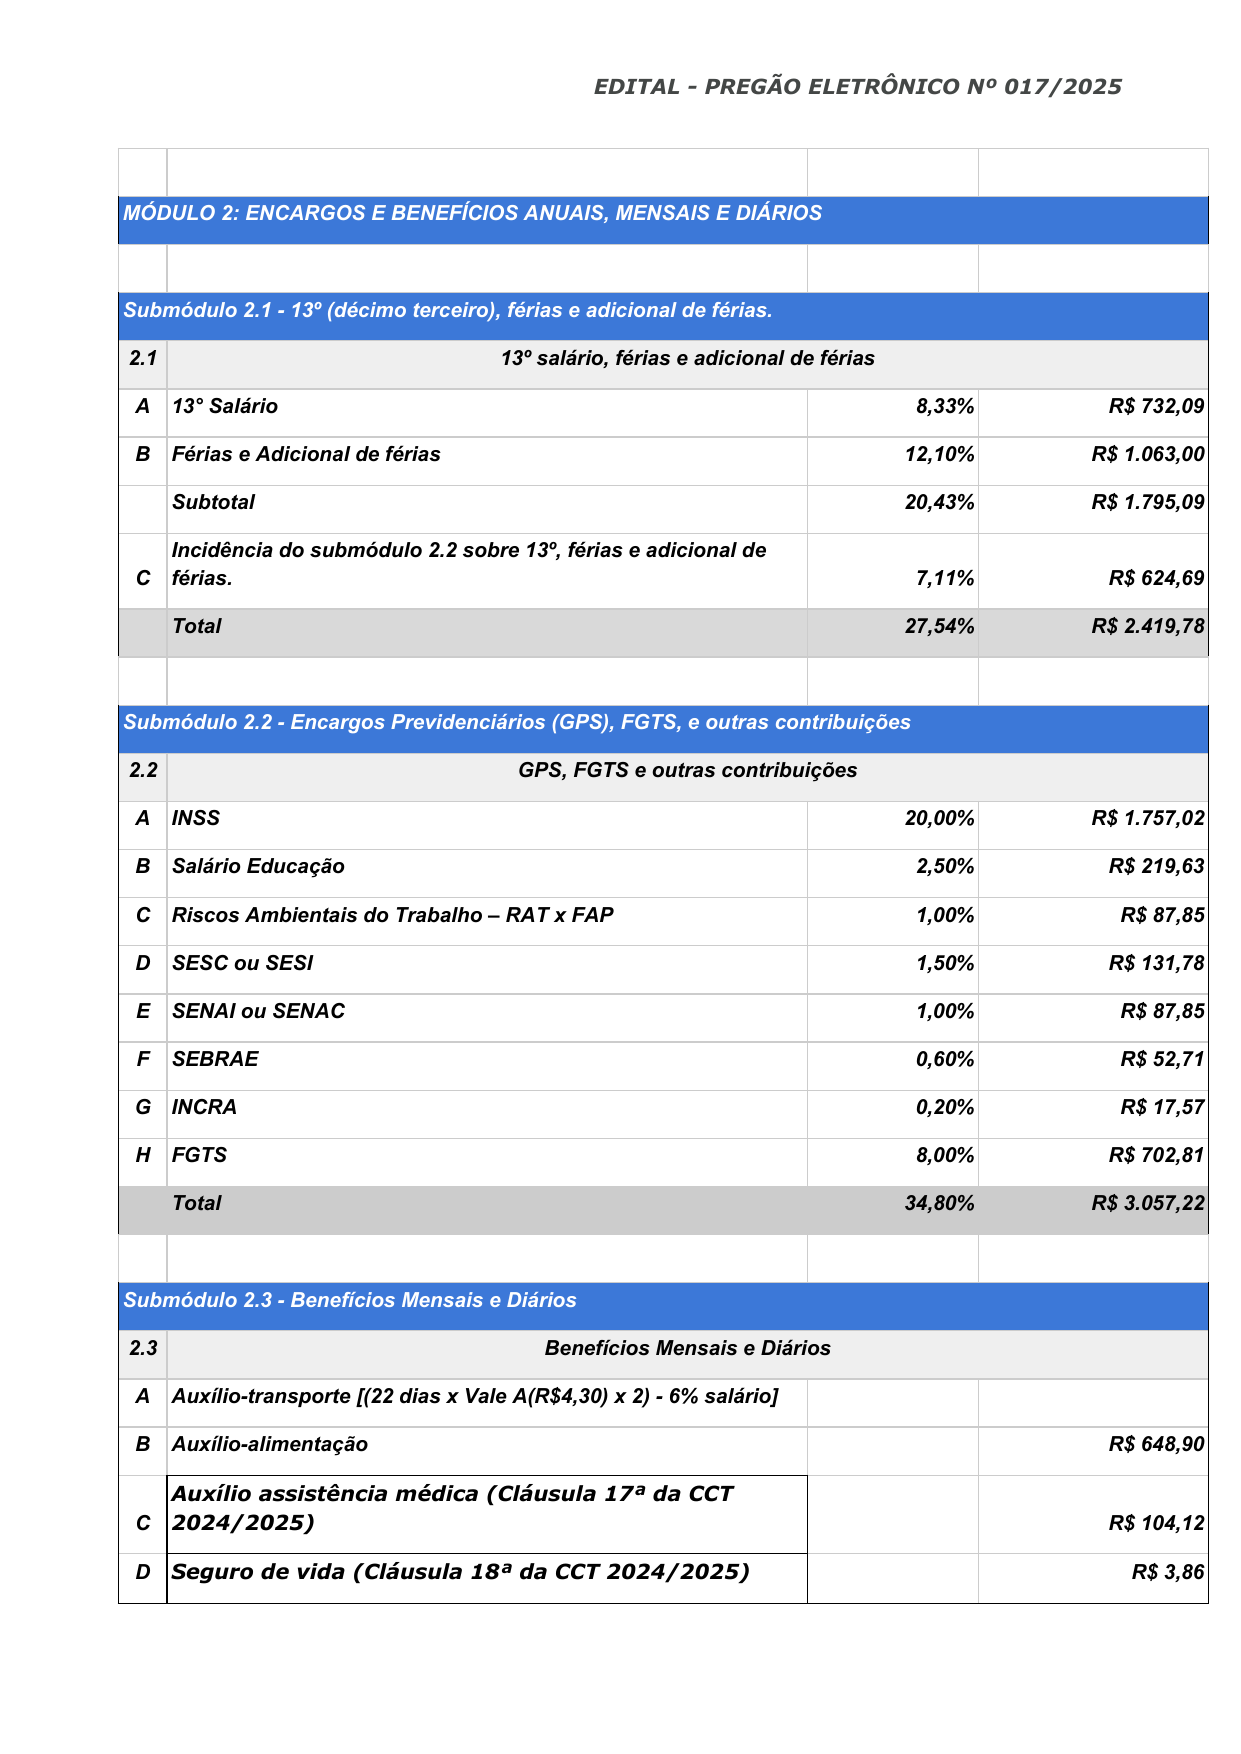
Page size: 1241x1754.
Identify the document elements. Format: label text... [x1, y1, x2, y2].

table_cell GPS, FGTS e outras contribuições [168, 754, 1208, 801]
table_cell Riscos Ambientais do Trabalho – RAT x FAP [168, 898, 807, 945]
table_cell 2.1 [119, 341, 166, 388]
table_cell INSS [168, 802, 807, 849]
table_cell SENAI ou SENAC [168, 995, 807, 1041]
table_cell 1,00% [808, 995, 978, 1041]
table_cell [808, 1554, 978, 1603]
table_cell [808, 245, 978, 292]
table_cell [979, 1380, 1208, 1426]
table_cell Incidência do submódulo 2.2 sobre 13º, férias e adicional de férias. [168, 534, 807, 608]
table_cell R$ 1.795,09 [979, 486, 1208, 533]
table_cell E [119, 995, 166, 1041]
table_cell 13° Salário [168, 390, 807, 436]
table_cell [979, 1235, 1208, 1282]
table_cell 2.3 [119, 1331, 166, 1378]
table_cell MÓDULO 2: ENCARGOS E BENEFÍCIOS ANUAIS, MENSAIS E DIÁRIOS [119, 197, 1208, 244]
table_cell [808, 1235, 978, 1282]
table_cell 8,33% [808, 390, 978, 436]
table_cell R$ 1.757,02 [979, 802, 1208, 849]
table_cell B [119, 438, 166, 484]
table_cell C [119, 534, 166, 608]
table_cell SESC ou SESI [168, 946, 807, 993]
table_cell 27,54% [808, 610, 978, 656]
table_cell R$ 17,57 [979, 1091, 1208, 1138]
table_cell H [119, 1139, 166, 1186]
table_cell R$ 3,86 [979, 1554, 1208, 1603]
table_cell R$ 702,81 [979, 1139, 1208, 1186]
table_cell [808, 1476, 978, 1553]
table_cell 7,11% [808, 534, 978, 608]
table_cell C [119, 898, 166, 945]
table_cell R$ 52,71 [979, 1043, 1208, 1089]
table_cell D [119, 946, 166, 993]
table_cell 1,00% [808, 898, 978, 945]
table_cell [119, 1235, 166, 1282]
table_cell [168, 245, 807, 292]
table_cell [808, 1428, 978, 1474]
table_cell B [119, 1428, 166, 1474]
table_cell 12,10% [808, 438, 978, 484]
table_cell 20,43% [808, 486, 978, 533]
table_cell Subtotal [168, 486, 807, 533]
table_cell Seguro de vida (Cláusula 18ª da CCT 2024/2025) [168, 1554, 807, 1603]
table_cell Férias e Adicional de férias [168, 438, 807, 484]
table_cell R$ 624,69 [979, 534, 1208, 608]
table_cell [808, 1380, 978, 1426]
table_cell Total [168, 1187, 807, 1234]
table_cell G [119, 1091, 166, 1138]
table_cell [808, 658, 978, 704]
table_cell Salário Educação [168, 850, 807, 897]
table_cell B [119, 850, 166, 897]
table_cell R$ 2.419,78 [979, 610, 1208, 656]
table_cell A [119, 802, 166, 849]
table_cell Total [168, 610, 807, 656]
table_cell A [119, 390, 166, 436]
table_cell [168, 1235, 807, 1282]
table_cell [979, 658, 1208, 704]
table_cell R$ 131,78 [979, 946, 1208, 993]
table_cell 34,80% [808, 1187, 978, 1234]
table_cell 0,60% [808, 1043, 978, 1089]
table_cell [119, 486, 166, 533]
table_cell C [119, 1476, 166, 1553]
table_cell F [119, 1043, 166, 1089]
table_cell [119, 245, 166, 292]
table_cell R$ 1.063,00 [979, 438, 1208, 484]
table_cell 2.2 [119, 754, 166, 801]
table_cell SEBRAE [168, 1043, 807, 1089]
table_cell Submódulo 2.1 - 13º (décimo terceiro), férias e adicional de férias. [119, 293, 1208, 340]
table_cell 20,00% [808, 802, 978, 849]
table_cell Auxílio-transporte [(22 dias x Vale A(R$4,30) x 2) - 6% salário] [168, 1380, 807, 1426]
table_cell Auxílio assistência médica (Cláusula 17ª da CCT 2024/2025) [168, 1476, 807, 1553]
table_cell 2,50% [808, 850, 978, 897]
table_cell [168, 658, 807, 704]
table_cell Submódulo 2.2 - Encargos Previdenciários (GPS), FGTS, e outras contribuições [119, 706, 1208, 753]
table_cell [119, 658, 166, 704]
table_cell R$ 219,63 [979, 850, 1208, 897]
table_cell [979, 149, 1208, 196]
table_cell [979, 245, 1208, 292]
table_cell D [119, 1554, 166, 1603]
table_cell A [119, 1380, 166, 1426]
table_cell FGTS [168, 1139, 807, 1186]
table_cell R$ 3.057,22 [979, 1187, 1208, 1234]
table_cell [808, 149, 978, 196]
table_cell [119, 1187, 166, 1234]
table_cell Auxílio-alimentação [168, 1428, 807, 1474]
table_cell [168, 149, 807, 196]
table_cell R$ 104,12 [979, 1476, 1208, 1553]
table_cell Submódulo 2.3 - Benefícios Mensais e Diários [119, 1283, 1208, 1330]
table_cell INCRA [168, 1091, 807, 1138]
table_cell 0,20% [808, 1091, 978, 1138]
table_cell 1,50% [808, 946, 978, 993]
table_cell R$ 87,85 [979, 995, 1208, 1041]
table_cell R$ 732,09 [979, 390, 1208, 436]
table_cell 13º salário, férias e adicional de férias [168, 341, 1208, 388]
table_cell R$ 648,90 [979, 1428, 1208, 1474]
table_cell 8,00% [808, 1139, 978, 1186]
table_cell Benefícios Mensais e Diários [168, 1331, 1208, 1378]
table_cell [119, 149, 166, 196]
table_cell R$ 87,85 [979, 898, 1208, 945]
table_cell [119, 610, 166, 656]
